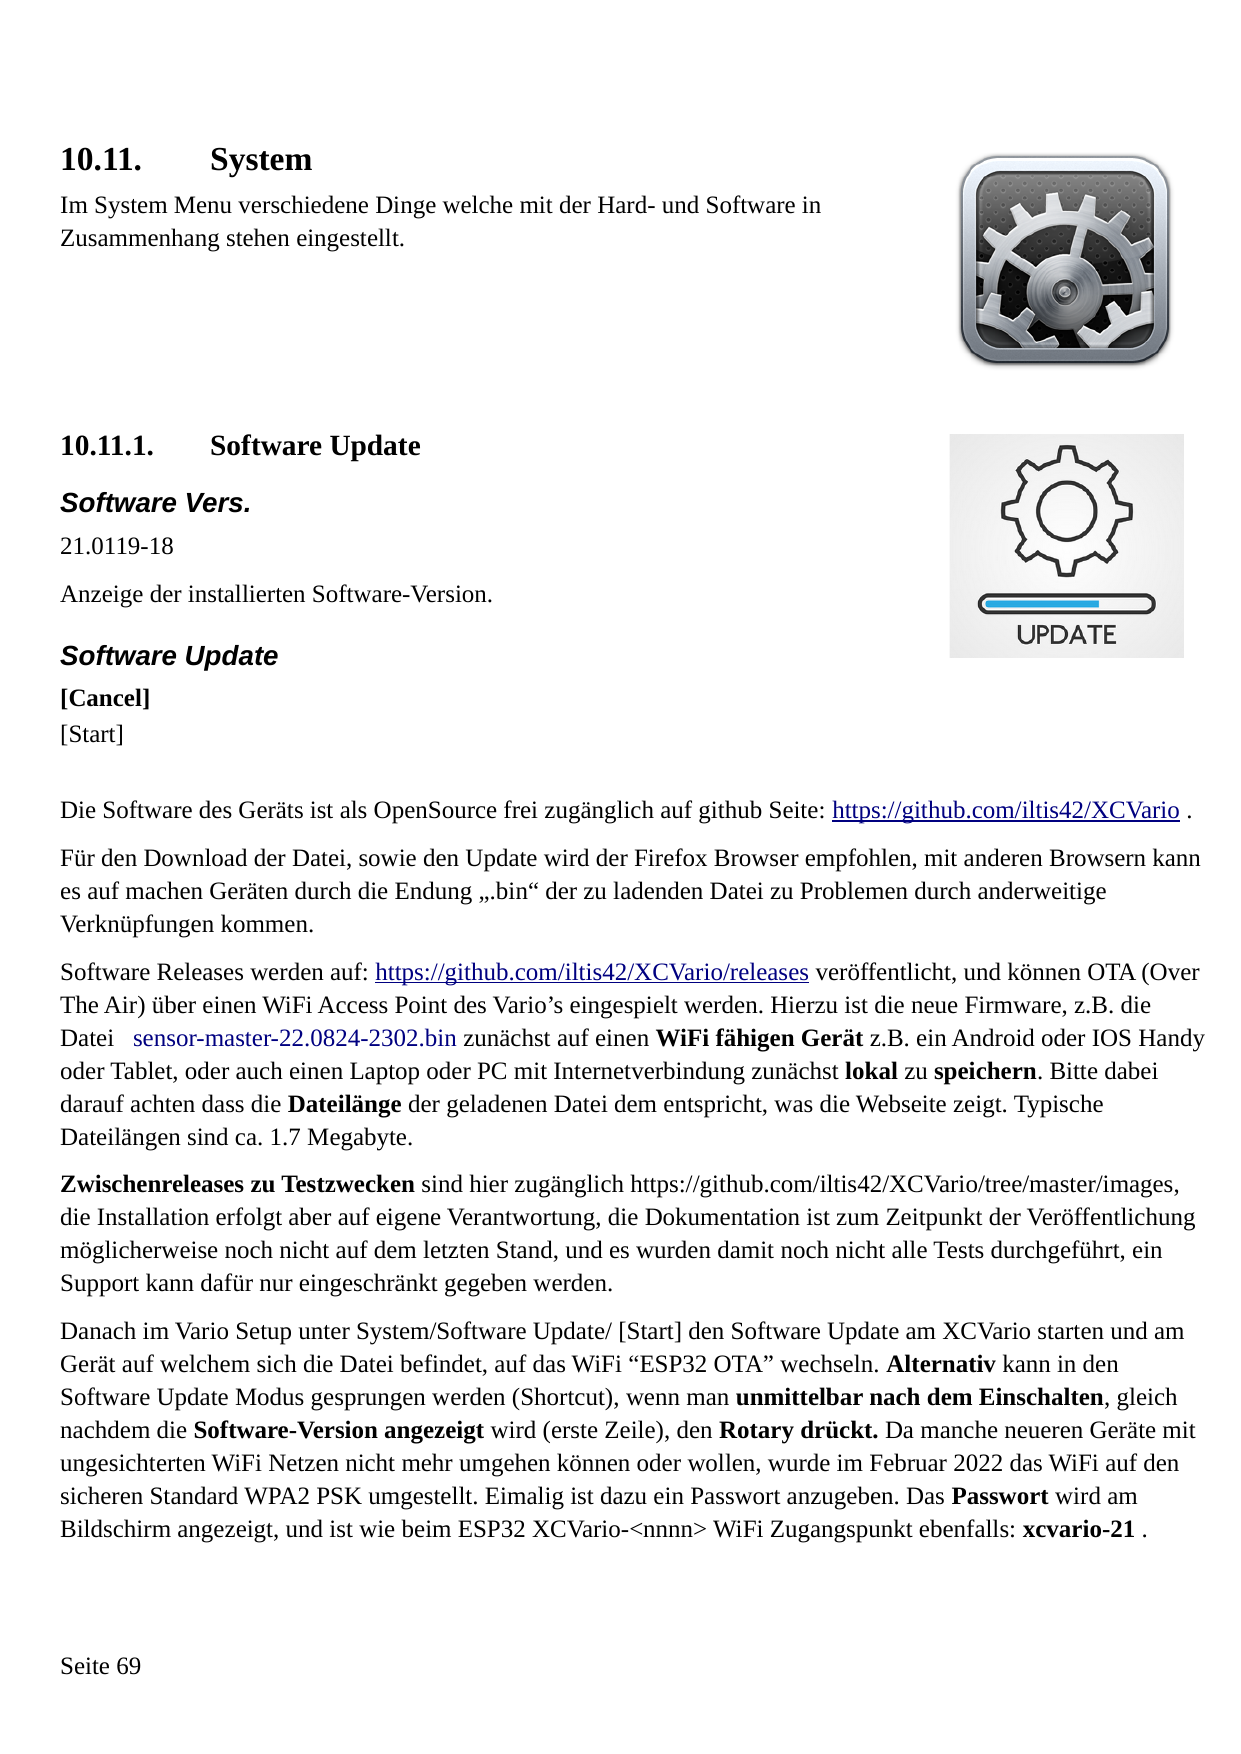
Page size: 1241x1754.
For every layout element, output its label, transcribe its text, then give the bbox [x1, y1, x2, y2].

subtitle Software Vers. [60, 487, 949, 519]
text Im System Menu verschiedene Dinge welche mit der Hard- und Software in Zusammenhang stehen eingestellt. [60, 190, 946, 252]
picture [946, 141, 1183, 377]
subtitle [1184, 487, 1207, 519]
picture [949, 434, 1184, 658]
subtitle Software Update [60, 639, 1207, 671]
text Software Releases werden auf: https://github.com/iltis42/XCVario/releases veröffentlicht, und können OTA (Over The Air) über einen WiFi Access Point des Vario’s eingespielt werden. Hierzu ist die neue Firmware, z.B. die Datei sensor-master-22.0824-2302.bin zunächst auf einen WiFi fähigen Gerät z.B. ein Android oder IOS Handy oder Tablet, oder auch einen Laptop oder PC mit Internetverbindung zunächst lokal zu speichern. Bitte dabei darauf achten dass die Dateilänge der geladenen Datei dem entspricht, was die Webseite zeigt. Typische Dateilängen sind ca. 1.7 Megabyte. [60, 957, 1207, 1151]
text [1184, 531, 1207, 560]
text Die Software des Geräts ist als OpenSource frei zugänglich auf github Seite: https://github.com/iltis42/XCVario . [60, 795, 1207, 824]
text 21.0119-18 [60, 531, 949, 560]
subtitle System [60, 139, 1207, 178]
text [Start] [60, 719, 1207, 748]
text Anzeige der installierten Software-Version. [60, 579, 949, 608]
subtitle Software Update [60, 428, 1207, 462]
text Für den Download der Datei, sowie den Update wird der Firefox Browser empfohlen, mit anderen Browsern kann es auf machen Geräten durch die Endung „.bin“ der zu ladenden Datei zu Problemen durch anderweitige Verknüpfungen kommen. [60, 843, 1207, 938]
text Zwischenreleases zu Testzwecken sind hier zugänglich https://github.com/iltis42/XCVario/tree/master/images, die Installation erfolgt aber auf eigene Verantwortung, die Dokumentation ist zum Zeitpunkt der Veröffentlichung möglicherweise noch nicht auf dem letzten Stand, und es wurden damit noch nicht alle Tests durchgeführt, ein Support kann dafür nur eingeschränkt gegeben werden. [60, 1169, 1207, 1297]
text [Cancel] [60, 683, 1207, 712]
text Danach im Vario Setup unter System/Software Update/ [Start] den Software Update am XCVario starten und am Gerät auf welchem sich die Datei befindet, auf das WiFi “ESP32 OTA” wechseln. Alternativ kann in den Software Update Modus gesprungen werden (Shortcut), wenn man unmittelbar nach dem Einschalten, gleich nachdem die Software-Version angezeigt wird (erste Zeile), den Rotary drückt. Da manche neueren Geräte mit ungesichterten WiFi Netzen nicht mehr umgehen können oder wollen, wurde im Februar 2022 das WiFi auf den sicheren Standard WPA2 PSK umgestellt. Eimalig ist dazu ein Passwort anzugeben. Das Passwort wird am Bildschirm angezeigt, und ist wie beim ESP32 XCVario-<nnnn> WiFi Zugangspunkt ebenfalls: xcvario-21 . [60, 1316, 1207, 1543]
